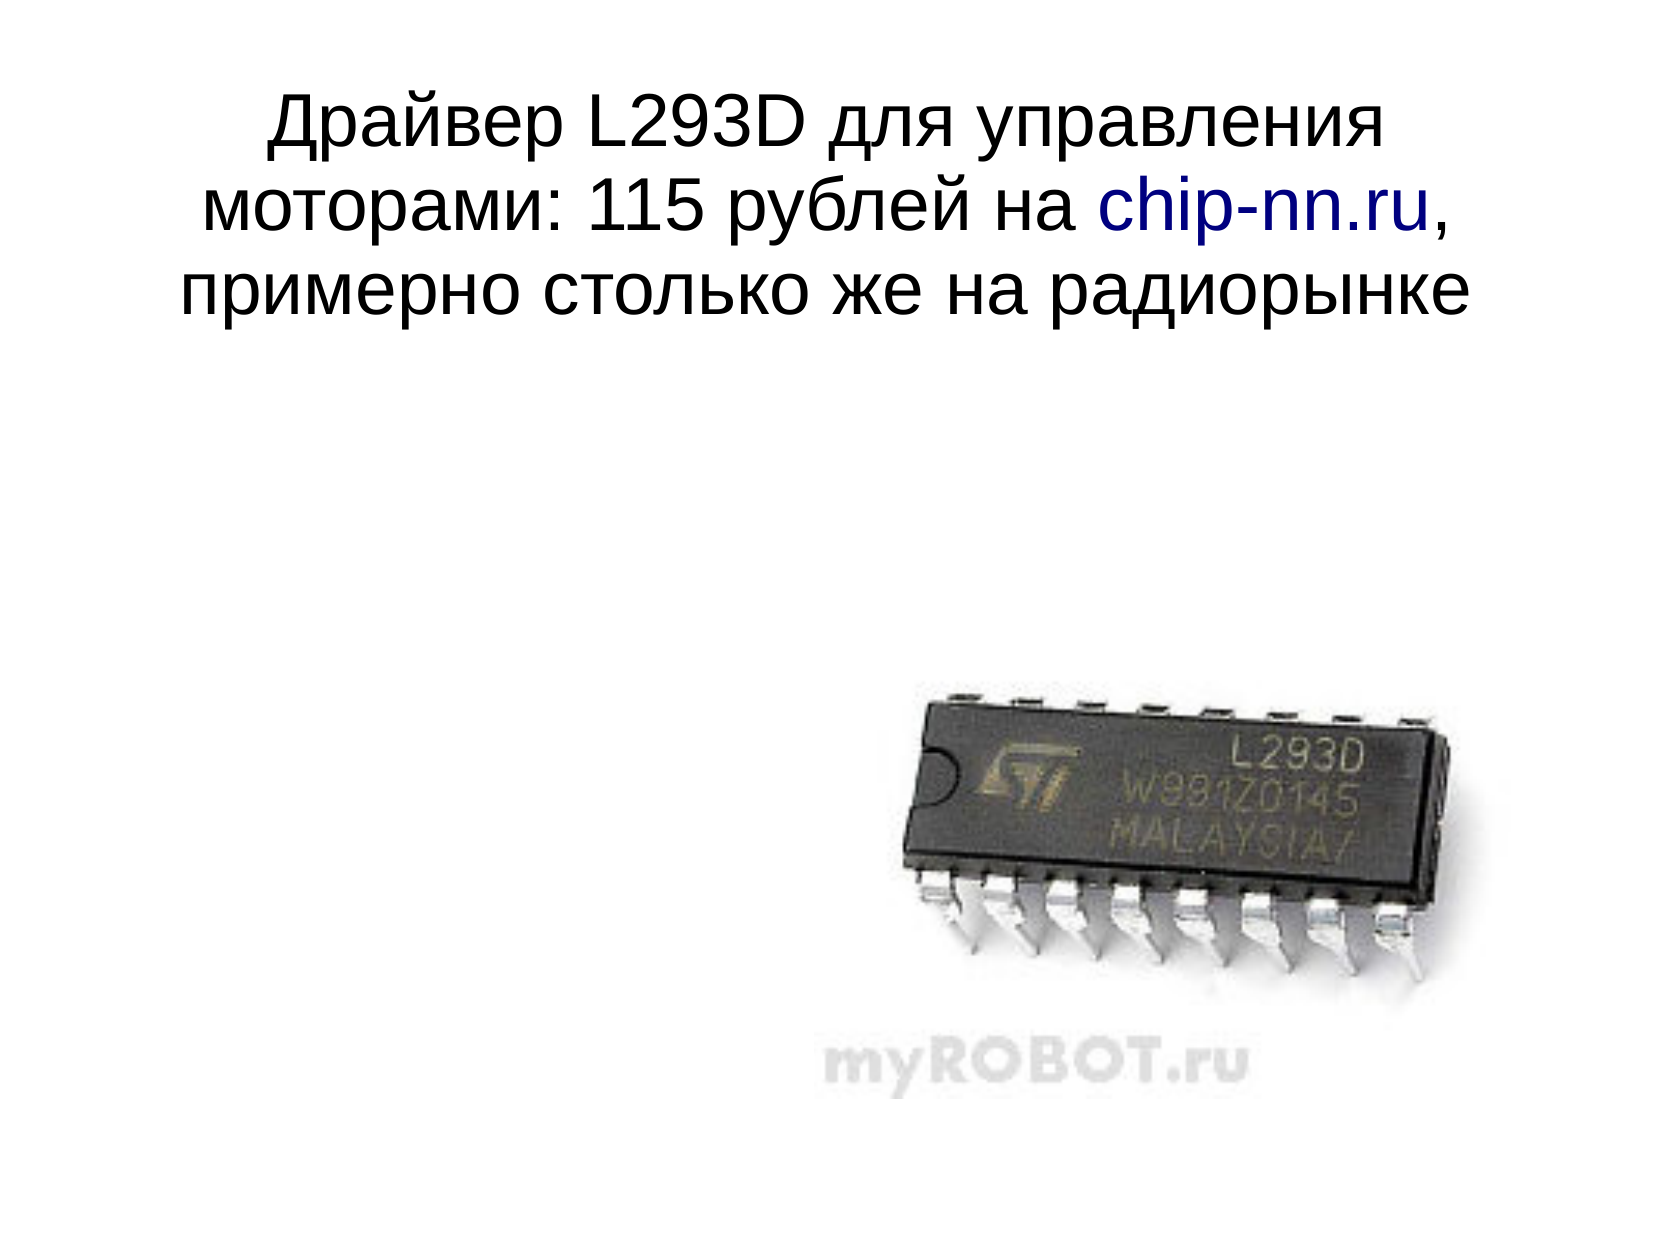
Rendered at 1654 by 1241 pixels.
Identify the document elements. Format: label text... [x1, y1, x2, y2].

picture [814, 608, 1560, 1099]
title Драйвер L293D для управления моторами: 115 рублей на chip-nn.ru, примерно столько же на радиорынке [82, 78, 1571, 331]
